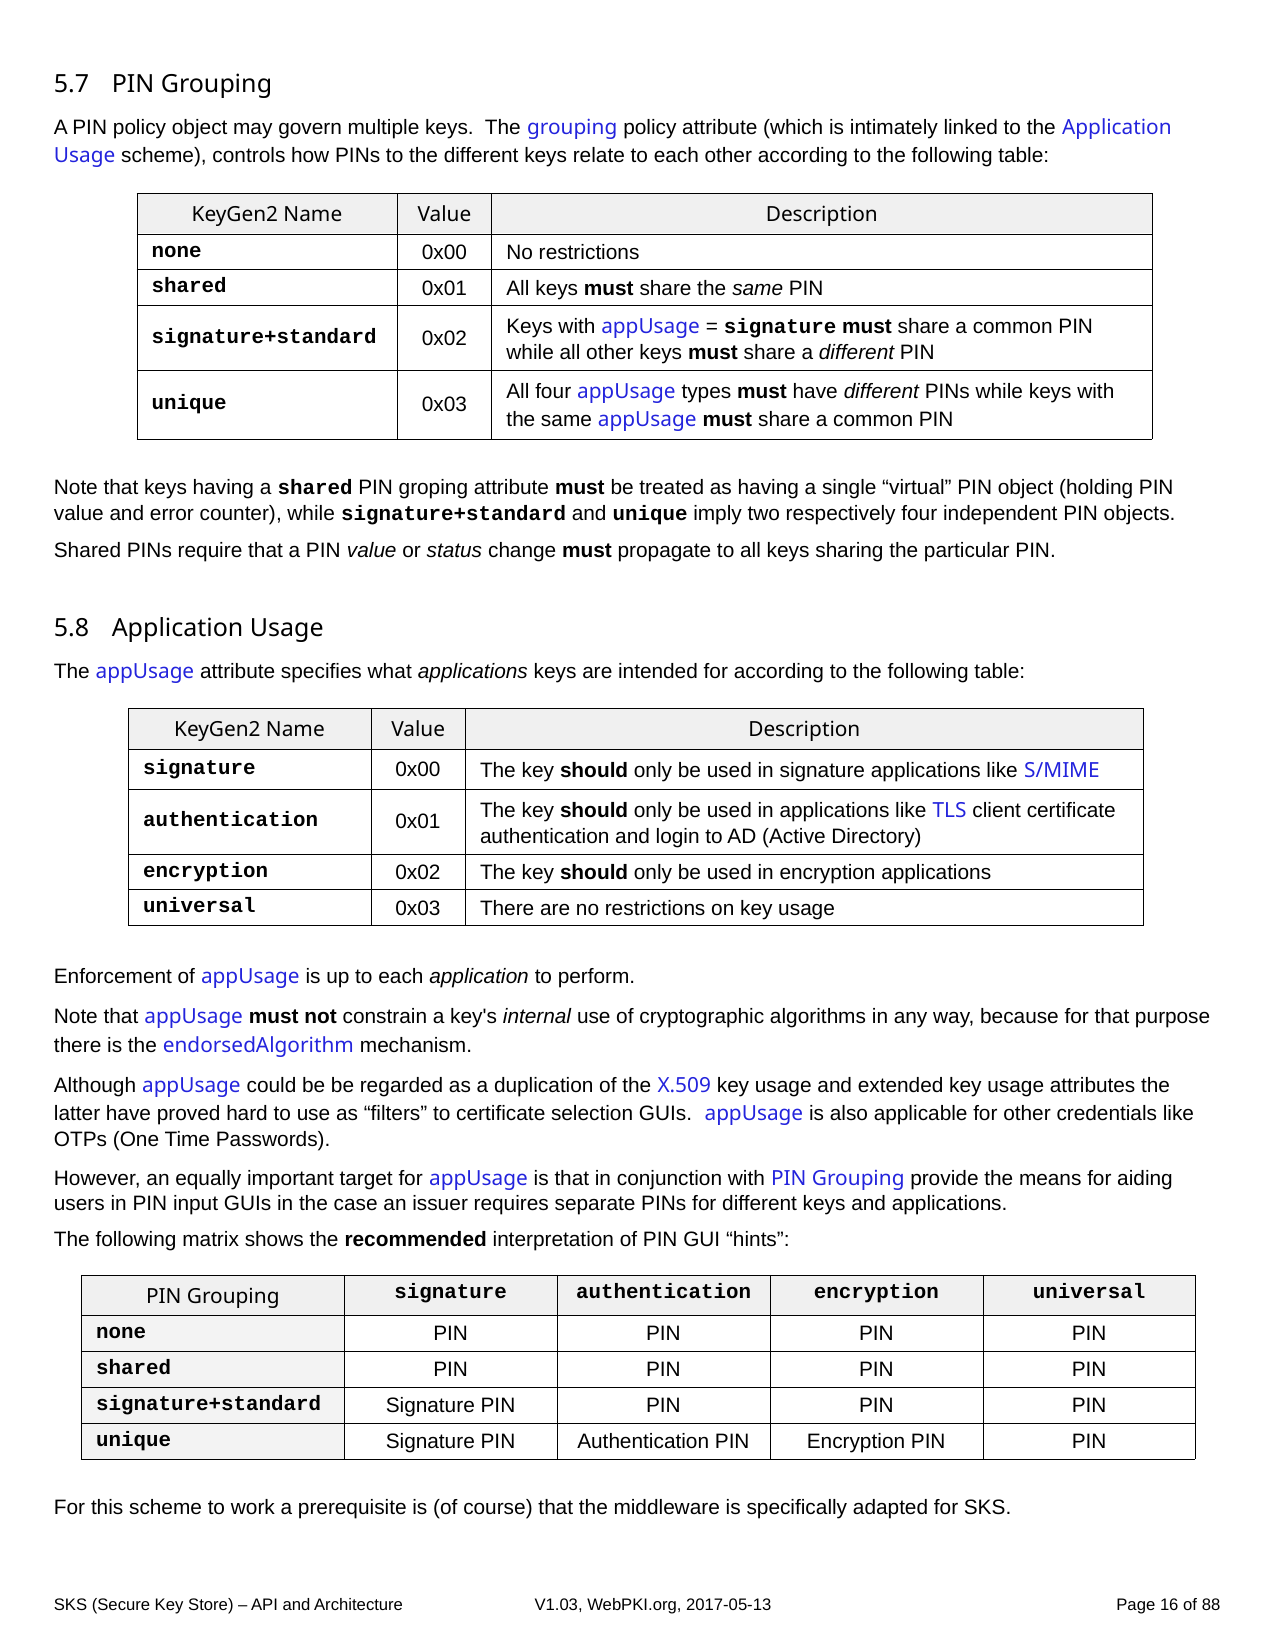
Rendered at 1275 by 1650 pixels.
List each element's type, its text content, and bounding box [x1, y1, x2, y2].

table_cell unique [82, 1424, 344, 1459]
table_header KeyGen2 Name [129, 709, 371, 749]
table_cell Signature PIN [345, 1424, 557, 1459]
table_cell signature+standard [138, 306, 397, 370]
subtitle PIN Grouping [54, 66, 1221, 100]
table_cell PIN [558, 1388, 770, 1423]
text However, an equally important target for appUsage is that in conjunction with PIN Grouping provide the means for aiding users in PIN input GUIs in the case an issuer requires separate PINs for different keys and applications. [54, 1163, 1221, 1215]
table_cell There are no restrictions on key usage [466, 890, 1143, 925]
text Although appUsage could be be regarded as a duplication of the X.509 key usage and extended key usage attributes the latter have proved hard to use as “filters” to certificate selection GUIs. appUsage is also applicable for other credentials like OTPs (One Time Passwords). [54, 1070, 1221, 1151]
table_cell 0x02 [398, 306, 491, 370]
text Note that appUsage must not constrain a key's internal use of cryptographic algorithms in any way, because for that purpose there is the endorsedAlgorithm mechanism. [54, 1001, 1221, 1058]
table_header Value [372, 709, 465, 749]
text The appUsage attribute specifies what applications keys are intended for according to the following table: [54, 656, 1221, 708]
table_cell 0x01 [372, 790, 465, 853]
table_cell shared [82, 1352, 344, 1387]
text Shared PINs require that a PIN value or status change must propagate to all keys sharing the particular PIN. [54, 538, 1221, 562]
table_cell PIN [984, 1316, 1195, 1351]
table_cell none [138, 235, 397, 269]
table_cell 0x03 [372, 890, 465, 925]
table_header PIN Grouping [82, 1276, 344, 1315]
table_cell none [82, 1316, 344, 1351]
table_cell Signature PIN [345, 1388, 557, 1423]
table_cell PIN [771, 1388, 983, 1423]
table_cell The key should only be used in signature applications like S/MIME [466, 750, 1143, 789]
table_cell No restrictions [492, 235, 1152, 269]
table_cell PIN [558, 1316, 770, 1351]
table_cell PIN [771, 1316, 983, 1351]
text Enforcement of appUsage is up to each application to perform. [54, 961, 1221, 989]
table_cell universal [129, 890, 371, 925]
table_header signature [345, 1276, 557, 1315]
table_header Value [398, 194, 491, 233]
table_cell encryption [129, 855, 371, 889]
text For this scheme to work a prerequisite is (of course) that the middleware is specifically adapted for SKS. [54, 1495, 1221, 1519]
table_cell PIN [771, 1352, 983, 1387]
table_cell 0x02 [372, 855, 465, 889]
table_cell shared [138, 270, 397, 305]
table_cell PIN [345, 1316, 557, 1351]
table_cell 0x00 [372, 750, 465, 789]
table_cell Keys with appUsage = signature must share a common PIN while all other keys must share a different PIN [492, 306, 1152, 370]
table_cell 0x00 [398, 235, 491, 269]
table_cell Authentication PIN [558, 1424, 770, 1459]
table_header Description [466, 709, 1143, 749]
subtitle Application Usage [54, 609, 1221, 643]
table_cell The key should only be used in applications like TLS client certificate authentication and login to AD (Active Directory) [466, 790, 1143, 853]
table_cell Encryption PIN [771, 1424, 983, 1459]
text A PIN policy object may govern multiple keys. The grouping policy attribute (which is intimately linked to the Application Usage scheme), controls how PINs to the different keys relate to each other according to the following table: [54, 112, 1221, 193]
table_header authentication [558, 1276, 770, 1315]
table_cell The key should only be used in encryption applications [466, 855, 1143, 889]
table_header Description [492, 194, 1152, 233]
table_cell PIN [984, 1424, 1195, 1459]
table_cell 0x03 [398, 371, 491, 439]
text Note that keys having a shared PIN groping attribute must be treated as having a single “virtual” PIN object (holding PIN value and error counter), while signature+standard and unique imply two respectively four independent PIN objects. [54, 474, 1221, 526]
text The following matrix shows the recommended interpretation of PIN GUI “hints”: [54, 1227, 1221, 1251]
table_cell 0x01 [398, 270, 491, 305]
table_cell PIN [984, 1388, 1195, 1423]
table_cell All four appUsage types must have different PINs while keys with the same appUsage must share a common PIN [492, 371, 1152, 439]
table_cell PIN [345, 1352, 557, 1387]
table_header encryption [771, 1276, 983, 1315]
table_cell All keys must share the same PIN [492, 270, 1152, 305]
table_cell signature+standard [82, 1388, 344, 1423]
table_cell authentication [129, 790, 371, 853]
table_cell unique [138, 371, 397, 439]
table_cell PIN [558, 1352, 770, 1387]
table_header KeyGen2 Name [138, 194, 397, 233]
table_cell signature [129, 750, 371, 789]
table_header universal [984, 1276, 1195, 1315]
table_cell PIN [984, 1352, 1195, 1387]
